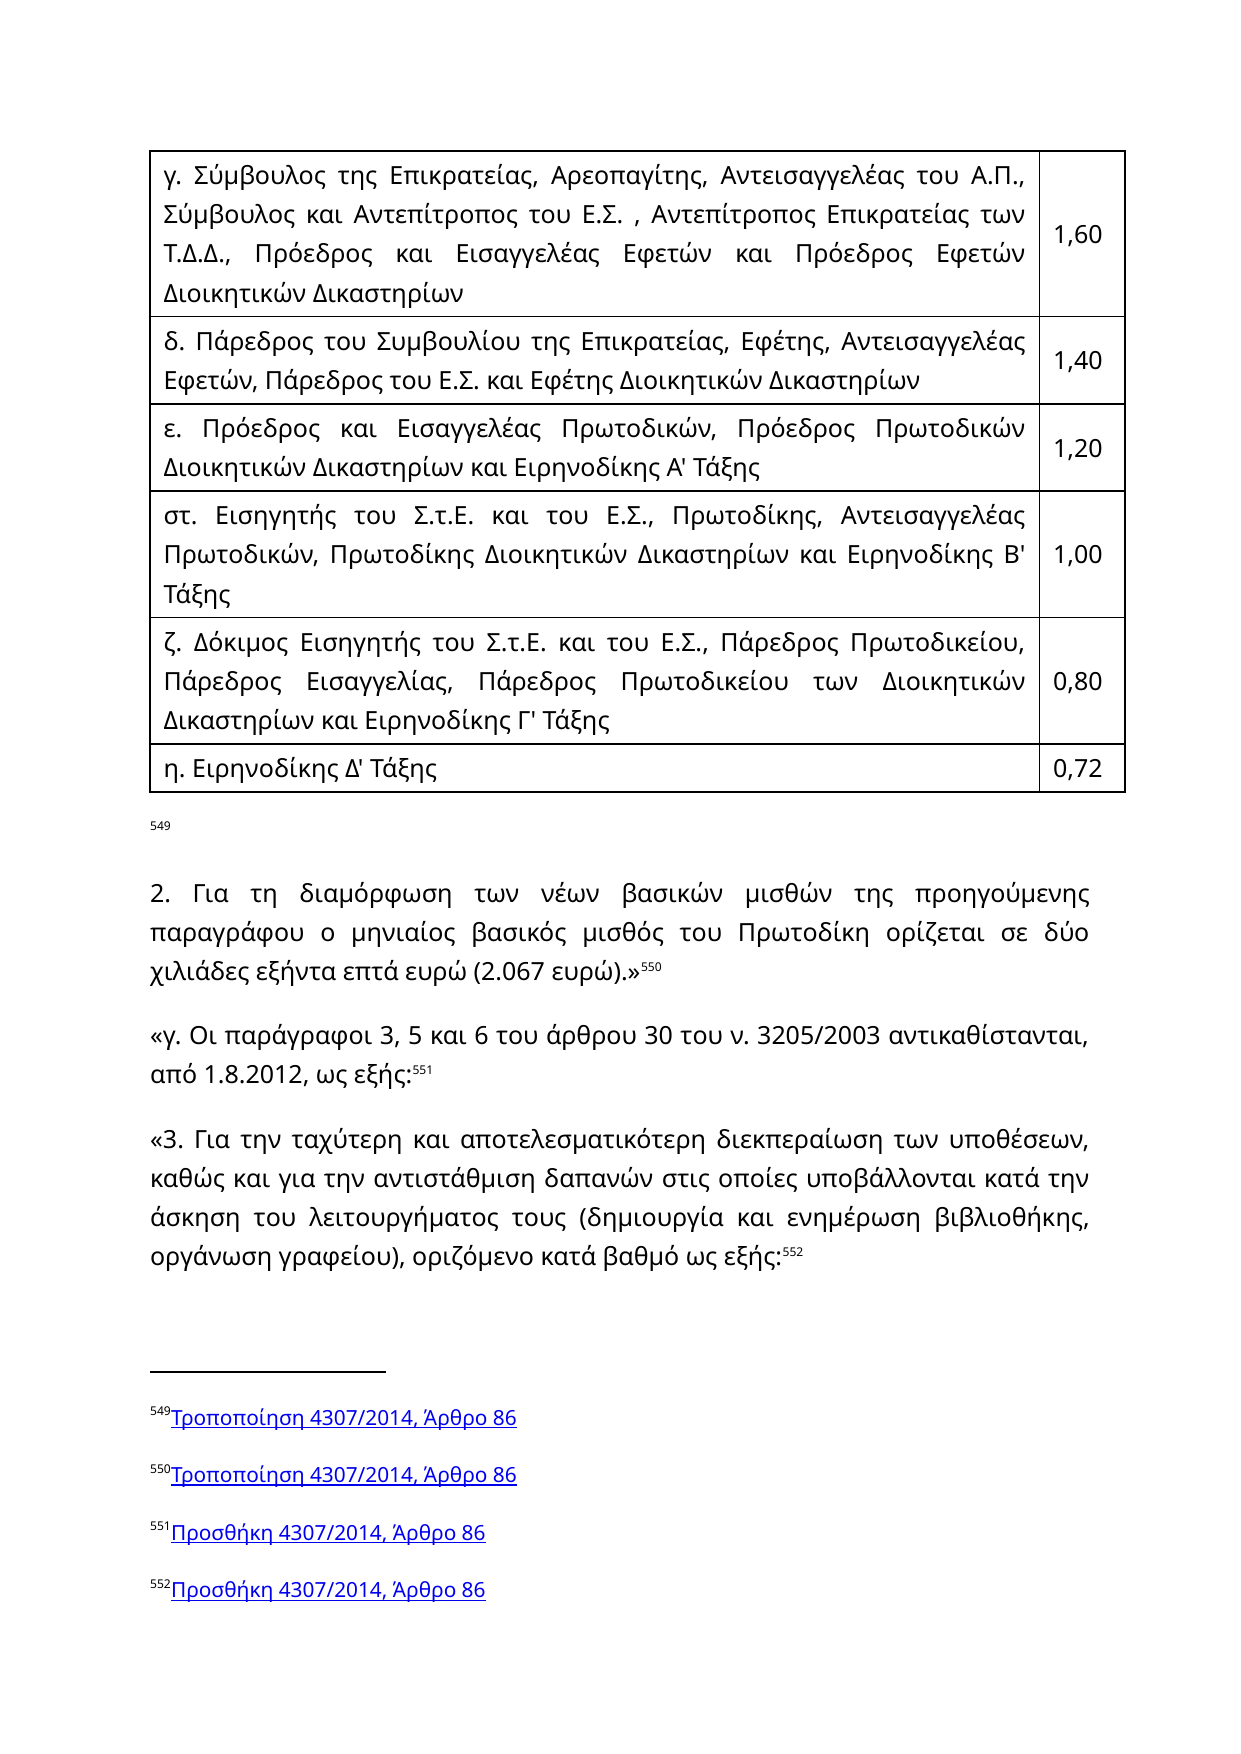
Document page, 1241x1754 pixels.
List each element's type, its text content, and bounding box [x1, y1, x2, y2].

table_cell 0,80 [1040, 618, 1124, 743]
table_cell ε. Πρόεδρος και Εισαγγελέας Πρωτοδικών, Πρόεδρος Πρωτοδικών Διοικητικών Δικαστηρίων και Ειρηνοδίκης Α' Τάξης [151, 405, 1039, 490]
text Προσθήκη 4307/2014, Άρθρο 86 [150, 1518, 1090, 1546]
text Προσθήκη 4307/2014, Άρθρο 86 [150, 1576, 1090, 1604]
table_cell 1,60 [1040, 152, 1124, 316]
table_cell δ. Πάρεδρος του Συμβουλίου της Επικρατείας, Εφέτης, Αντεισαγγελέας Εφετών, Πάρεδρος του Ε.Σ. και Εφέτης Διοικητικών Δικαστηρίων [151, 317, 1039, 403]
table_cell 1,40 [1040, 317, 1124, 403]
table_cell στ. Εισηγητής του Σ.τ.Ε. και του Ε.Σ., Πρωτοδίκης, Αντεισαγγελέας Πρωτοδικών, Πρωτοδίκης Διοικητικών Δικαστηρίων και Ειρηνοδίκης Β' Τάξης [151, 492, 1039, 617]
table_cell γ. Σύμβουλος της Επικρατείας, Αρεοπαγίτης, Αντεισαγγελέας του Α.Π., Σύμβουλος και Αντεπίτροπος του Ε.Σ. , Αντεπίτροπος Επικρατείας των Τ.Δ.Δ., Πρόεδρος και Εισαγγελέας Εφετών και Πρόεδρος Εφετών Διοικητικών Δικαστηρίων [151, 152, 1039, 316]
text «γ. Οι παράγραφοι 3, 5 και 6 του άρθρου 30 του ν. 3205/2003 αντικαθίστανται, από 1.8.2012, ως εξής: [150, 1018, 1090, 1091]
text «3. Για την ταχύτερη και αποτελεσματικότερη διεκπεραίωση των υποθέσεων, καθώς και για την αντιστάθμιση δαπανών στις οποίες υποβάλλονται κατά την άσκηση του λειτουργήματος τους (δημιουργία και ενημέρωση βιβλιοθήκης, οργάνωση γραφείου), οριζόμενο κατά βαθμό ως εξής: [150, 1121, 1090, 1273]
text 2. Για τη διαμόρφωση των νέων βασικών μισθών της προηγούμενης παραγράφου ο μηνιαίος βασικός μισθός του Πρωτοδίκη ορίζεται σε δύο χιλιάδες εξήντα επτά ευρώ (2.067 ευρώ).» [150, 875, 1090, 988]
table_cell 1,20 [1040, 405, 1124, 490]
table_cell η. Ειρηνοδίκης Δ' Τάξης [151, 745, 1039, 791]
table_cell 1,00 [1040, 492, 1124, 617]
text Τροποποίηση 4307/2014, Άρθρο 86 [150, 1460, 1090, 1489]
text Τροποποίηση 4307/2014, Άρθρο 86 [150, 1403, 1090, 1431]
table_cell 0,72 [1040, 745, 1124, 791]
table_cell ζ. Δόκιμος Εισηγητής του Σ.τ.Ε. και του Ε.Σ., Πάρεδρος Πρωτοδικείου, Πάρεδρος Εισαγγελίας, Πάρεδρος Πρωτοδικείου των Διοικητικών Δικαστηρίων και Ειρηνοδίκης Γ' Τάξης [151, 618, 1039, 743]
